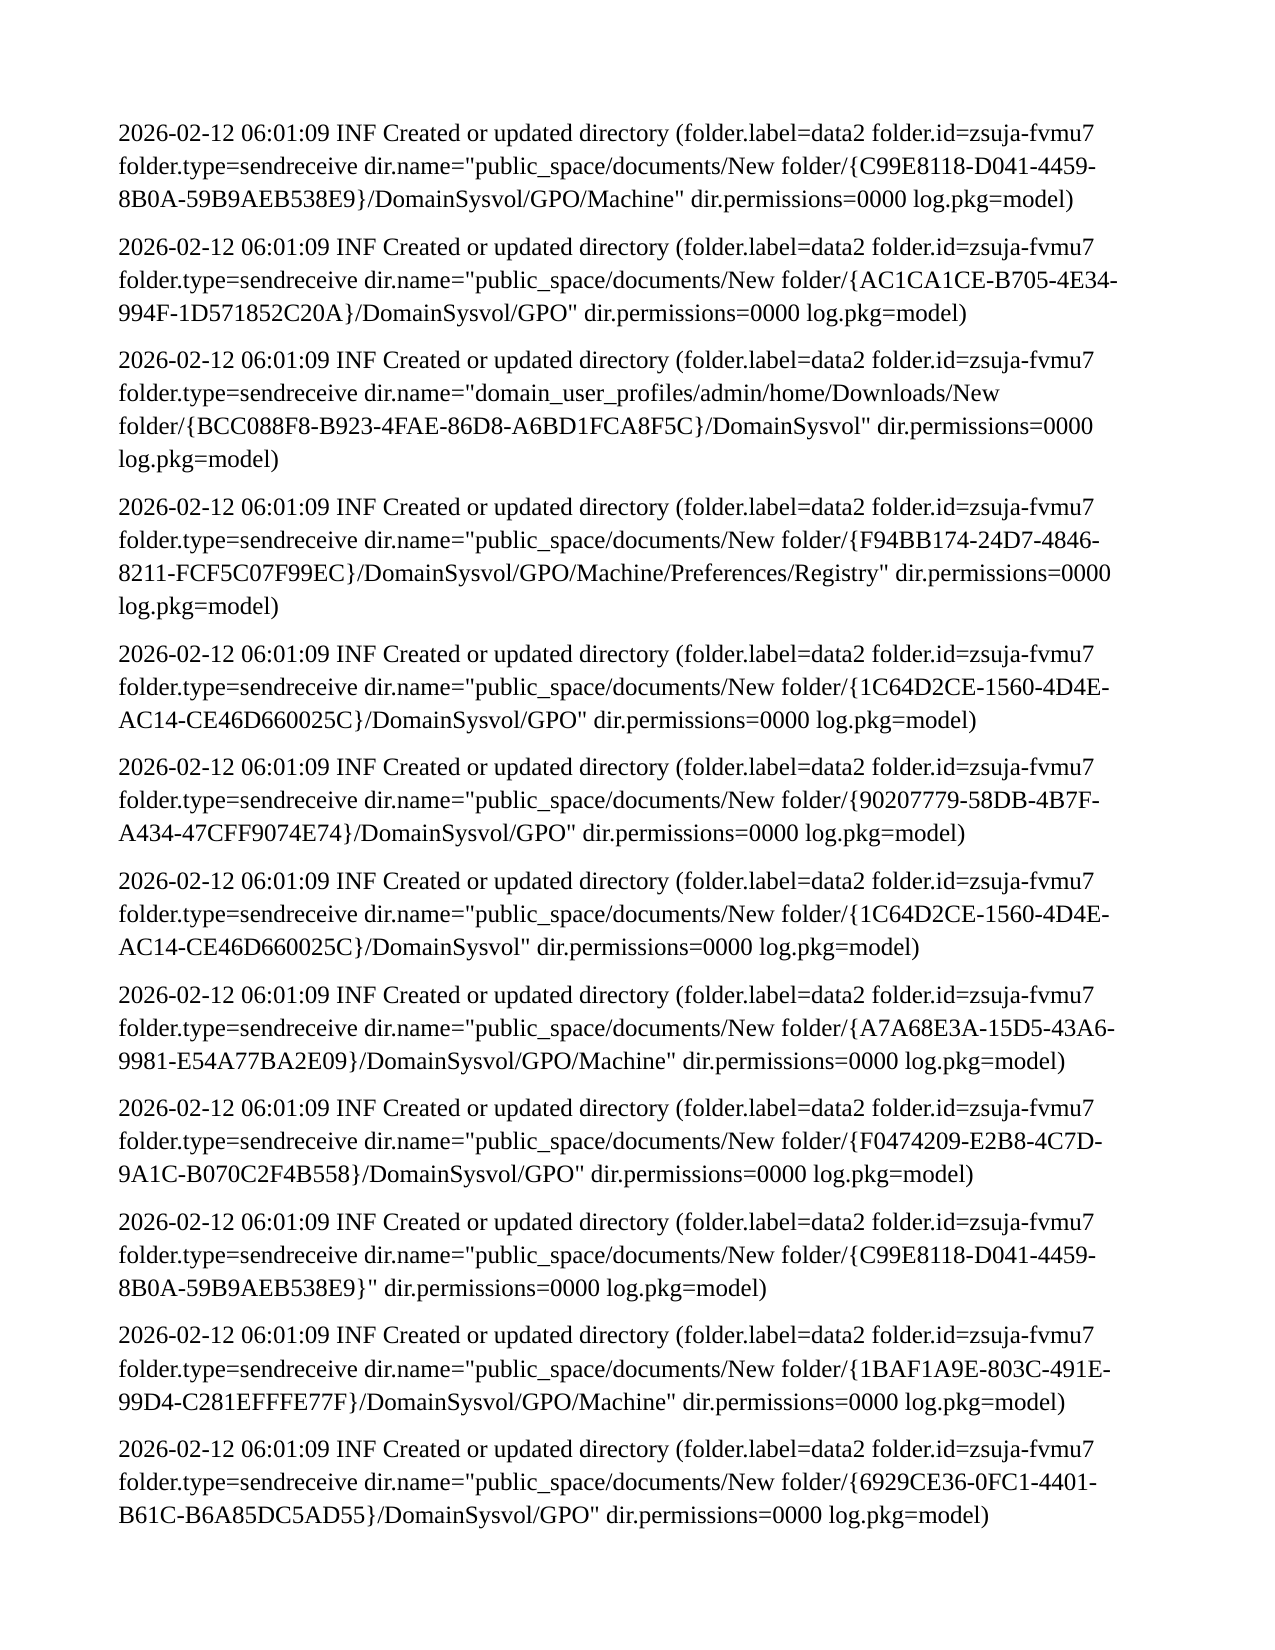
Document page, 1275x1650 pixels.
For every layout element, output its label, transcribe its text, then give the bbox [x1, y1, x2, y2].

text 2026-02-12 06:01:09 INF Created or updated directory (folder.label=data2 folder.id=zsuja-fvmu7 folder.type=sendreceive dir.name="public_space/documents/New folder/{F94BB174-24D7-4846-8211-FCF5C07F99EC}/DomainSysvol/GPO/Machine/Preferences/Registry" dir.permissions=0000 log.pkg=model) [118, 492, 1157, 620]
text 2026-02-12 06:01:09 INF Created or updated directory (folder.label=data2 folder.id=zsuja-fvmu7 folder.type=sendreceive dir.name="public_space/documents/New folder/{6929CE36-0FC1-4401-B61C-B6A85DC5AD55}/DomainSysvol/GPO" dir.permissions=0000 log.pkg=model) [118, 1434, 1157, 1529]
text 2026-02-12 06:01:09 INF Created or updated directory (folder.label=data2 folder.id=zsuja-fvmu7 folder.type=sendreceive dir.name="public_space/documents/New folder/{F0474209-E2B8-4C7D-9A1C-B070C2F4B558}/DomainSysvol/GPO" dir.permissions=0000 log.pkg=model) [118, 1093, 1157, 1188]
text 2026-02-12 06:01:09 INF Created or updated directory (folder.label=data2 folder.id=zsuja-fvmu7 folder.type=sendreceive dir.name="public_space/documents/New folder/{1BAF1A9E-803C-491E-99D4-C281EFFFE77F}/DomainSysvol/GPO/Machine" dir.permissions=0000 log.pkg=model) [118, 1321, 1157, 1415]
text 2026-02-12 06:01:09 INF Created or updated directory (folder.label=data2 folder.id=zsuja-fvmu7 folder.type=sendreceive dir.name="public_space/documents/New folder/{1C64D2CE-1560-4D4E-AC14-CE46D660025C}/DomainSysvol" dir.permissions=0000 log.pkg=model) [118, 866, 1157, 961]
text 2026-02-12 06:01:09 INF Created or updated directory (folder.label=data2 folder.id=zsuja-fvmu7 folder.type=sendreceive dir.name="public_space/documents/New folder/{A7A68E3A-15D5-43A6-9981-E54A77BA2E09}/DomainSysvol/GPO/Machine" dir.permissions=0000 log.pkg=model) [118, 980, 1157, 1074]
text 2026-02-12 06:01:09 INF Created or updated directory (folder.label=data2 folder.id=zsuja-fvmu7 folder.type=sendreceive dir.name="public_space/documents/New folder/{90207779-58DB-4B7F-A434-47CFF9074E74}/DomainSysvol/GPO" dir.permissions=0000 log.pkg=model) [118, 752, 1157, 847]
text 2026-02-12 06:01:09 INF Created or updated directory (folder.label=data2 folder.id=zsuja-fvmu7 folder.type=sendreceive dir.name="public_space/documents/New folder/{AC1CA1CE-B705-4E34-994F-1D571852C20A}/DomainSysvol/GPO" dir.permissions=0000 log.pkg=model) [118, 232, 1157, 327]
text 2026-02-12 06:01:09 INF Created or updated directory (folder.label=data2 folder.id=zsuja-fvmu7 folder.type=sendreceive dir.name="domain_user_profiles/admin/home/Downloads/New folder/{BCC088F8-B923-4FAE-86D8-A6BD1FCA8F5C}/DomainSysvol" dir.permissions=0000 log.pkg=model) [118, 345, 1157, 473]
text 2026-02-12 06:01:09 INF Created or updated directory (folder.label=data2 folder.id=zsuja-fvmu7 folder.type=sendreceive dir.name="public_space/documents/New folder/{C99E8118-D041-4459-8B0A-59B9AEB538E9}/DomainSysvol/GPO/Machine" dir.permissions=0000 log.pkg=model) [118, 118, 1157, 213]
text 2026-02-12 06:01:09 INF Created or updated directory (folder.label=data2 folder.id=zsuja-fvmu7 folder.type=sendreceive dir.name="public_space/documents/New folder/{C99E8118-D041-4459-8B0A-59B9AEB538E9}" dir.permissions=0000 log.pkg=model) [118, 1207, 1157, 1302]
text 2026-02-12 06:01:09 INF Created or updated directory (folder.label=data2 folder.id=zsuja-fvmu7 folder.type=sendreceive dir.name="public_space/documents/New folder/{1C64D2CE-1560-4D4E-AC14-CE46D660025C}/DomainSysvol/GPO" dir.permissions=0000 log.pkg=model) [118, 639, 1157, 733]
